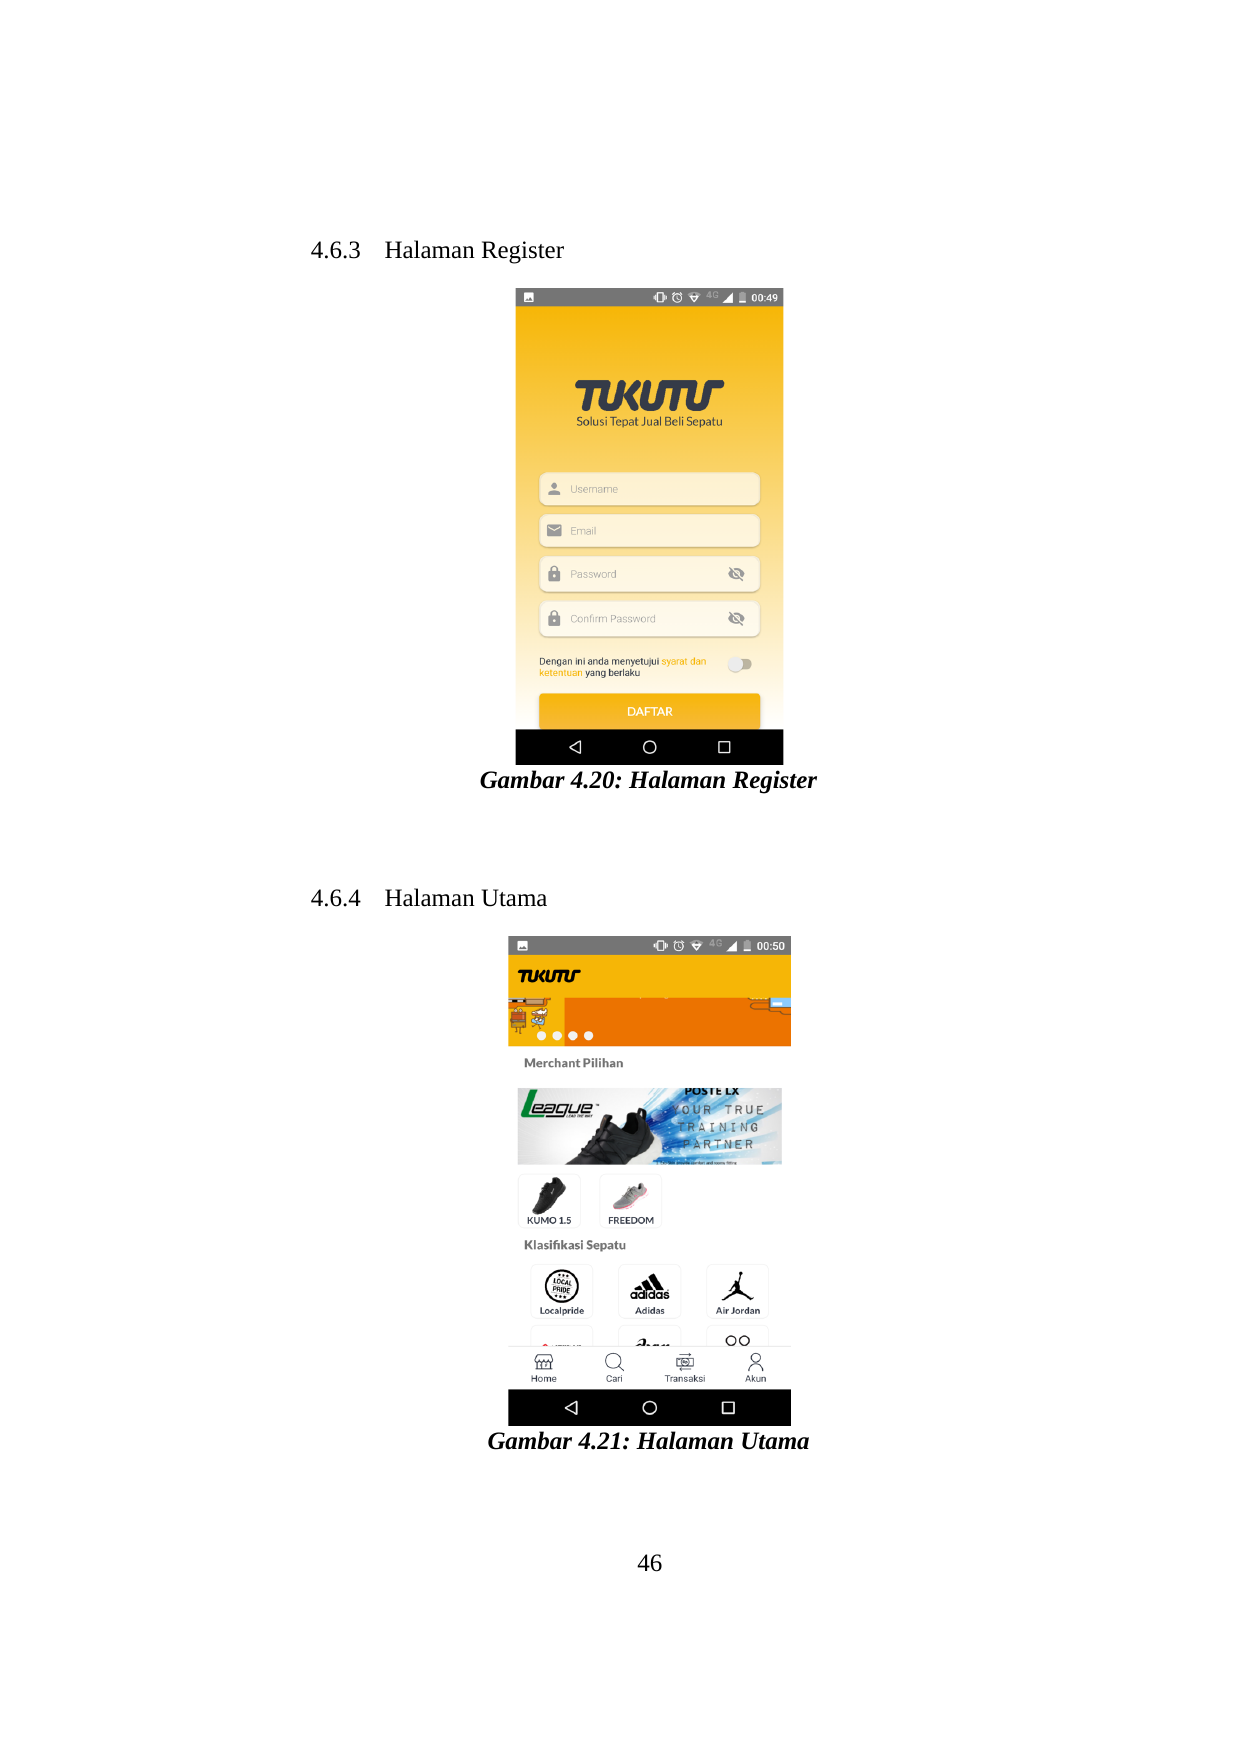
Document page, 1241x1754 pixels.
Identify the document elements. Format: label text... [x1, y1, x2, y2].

subtitle Halaman Utama [311, 883, 1063, 912]
picture [508, 936, 791, 1426]
subtitle Halaman Register [311, 236, 1063, 264]
text Gambar 4.21: Halaman Utama [473, 1426, 826, 1455]
picture [515, 288, 784, 765]
text Gambar 4.20: Halaman Register [430, 765, 869, 794]
